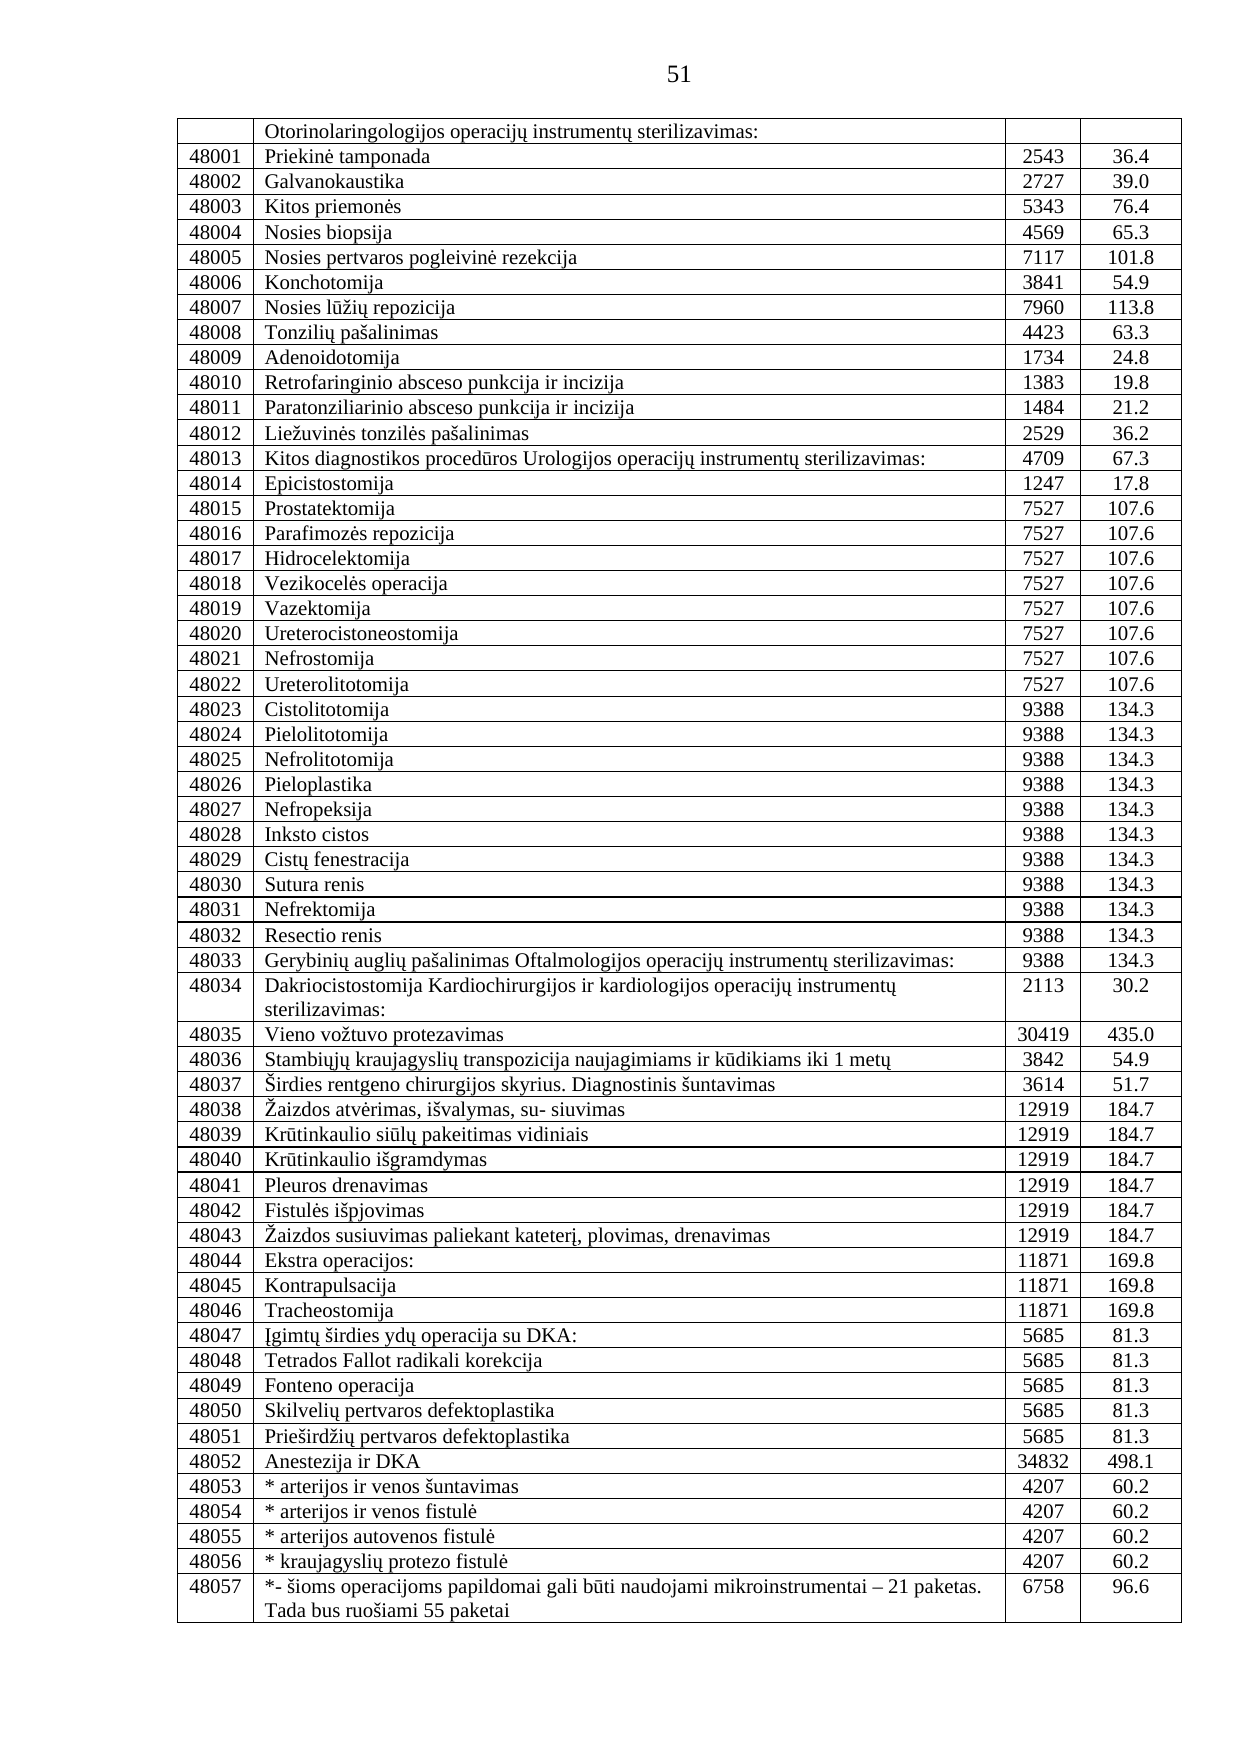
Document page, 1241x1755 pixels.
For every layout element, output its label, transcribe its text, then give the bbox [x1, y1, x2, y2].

table_cell 48016 [178, 521, 253, 545]
table_cell * arterijos autovenos fistulė [254, 1524, 1005, 1548]
table_cell 48002 [178, 169, 253, 193]
table_cell Širdies rentgeno chirurgijos skyrius. Diagnostinis šuntavimas [254, 1072, 1005, 1096]
table_cell 3614 [1006, 1072, 1080, 1096]
table_cell 36.4 [1081, 144, 1181, 168]
table_cell 81.3 [1081, 1399, 1181, 1422]
table_cell 184.7 [1081, 1097, 1181, 1121]
table_cell 12919 [1006, 1223, 1080, 1247]
table_cell 48023 [178, 697, 253, 721]
table_cell 48009 [178, 345, 253, 369]
table_cell 48055 [178, 1524, 253, 1548]
table_cell Fonteno operacija [254, 1373, 1005, 1397]
table_cell Pielolitotomija [254, 722, 1005, 746]
table_cell 5685 [1006, 1373, 1080, 1397]
table_cell 9388 [1006, 822, 1080, 846]
table_cell Tonzilių pašalinimas [254, 320, 1005, 344]
table_cell 134.3 [1081, 847, 1181, 871]
table_cell 1383 [1006, 370, 1080, 394]
table_cell 5685 [1006, 1399, 1080, 1422]
table_cell 134.3 [1081, 822, 1181, 846]
table_cell 48039 [178, 1122, 253, 1146]
table_cell Parafimozės repozicija [254, 521, 1005, 545]
table_cell 30.2 [1081, 973, 1181, 1021]
table_cell 435.0 [1081, 1022, 1181, 1046]
table_cell 184.7 [1081, 1148, 1181, 1171]
table_cell 4709 [1006, 446, 1080, 469]
table_cell Žaizdos susiuvimas paliekant kateterį, plovimas, drenavimas [254, 1223, 1005, 1247]
table_cell Resectio renis [254, 923, 1005, 947]
table_cell 2543 [1006, 144, 1080, 168]
table_cell [1081, 119, 1181, 143]
table_cell 48052 [178, 1449, 253, 1473]
table_cell Liežuvinės tonzilės pašalinimas [254, 420, 1005, 444]
table_cell 7527 [1006, 646, 1080, 670]
table_cell 134.3 [1081, 948, 1181, 972]
table_cell Krūtinkaulio išgramdymas [254, 1148, 1005, 1171]
table_cell 48013 [178, 446, 253, 469]
table_cell Nosies pertvaros pogleivinė rezekcija [254, 245, 1005, 269]
table_cell Epicistostomija [254, 471, 1005, 495]
table_cell 11871 [1006, 1248, 1080, 1272]
table_cell 48011 [178, 395, 253, 419]
table_cell 63.3 [1081, 320, 1181, 344]
table_cell 184.7 [1081, 1173, 1181, 1197]
table_cell Vezikocelės operacija [254, 571, 1005, 595]
table_cell 107.6 [1081, 496, 1181, 520]
table_cell 48045 [178, 1273, 253, 1297]
table_cell 7117 [1006, 245, 1080, 269]
table_cell 107.6 [1081, 671, 1181, 696]
table_cell 48004 [178, 220, 253, 244]
table_cell 169.8 [1081, 1248, 1181, 1272]
table_cell 48010 [178, 370, 253, 394]
table_cell 184.7 [1081, 1122, 1181, 1146]
table_cell 11871 [1006, 1273, 1080, 1297]
table_cell 48012 [178, 420, 253, 444]
table_cell 48047 [178, 1323, 253, 1347]
table_cell 1247 [1006, 471, 1080, 495]
table_cell 12919 [1006, 1097, 1080, 1121]
table_cell 48007 [178, 295, 253, 319]
table_cell 48017 [178, 546, 253, 570]
table_cell 9388 [1006, 923, 1080, 947]
table_cell 60.2 [1081, 1499, 1181, 1523]
table_cell Nefrostomija [254, 646, 1005, 670]
table_cell 48044 [178, 1248, 253, 1272]
table_cell 134.3 [1081, 898, 1181, 921]
table_cell 7960 [1006, 295, 1080, 319]
table_cell 48029 [178, 847, 253, 871]
table_cell 65.3 [1081, 220, 1181, 244]
table_cell Prostatektomija [254, 496, 1005, 520]
table_cell 48057 [178, 1574, 253, 1622]
table_cell 9388 [1006, 948, 1080, 972]
table_cell 134.3 [1081, 772, 1181, 796]
table_cell 48020 [178, 621, 253, 645]
table_cell 107.6 [1081, 571, 1181, 595]
table_cell [178, 119, 253, 143]
table_cell Kontrapulsacija [254, 1273, 1005, 1297]
table_cell 2529 [1006, 420, 1080, 444]
table_cell 48035 [178, 1022, 253, 1046]
table_cell 48043 [178, 1223, 253, 1247]
table_cell 48033 [178, 948, 253, 972]
table_cell *- šioms operacijoms papildomai gali būti naudojami mikroinstrumentai – 21 paketas. Tada bus ruošiami 55 paketai [254, 1574, 1005, 1622]
table_cell 9388 [1006, 872, 1080, 896]
table_cell 9388 [1006, 797, 1080, 821]
table_cell 48036 [178, 1047, 253, 1071]
table_cell 36.2 [1081, 420, 1181, 444]
table_cell 39.0 [1081, 169, 1181, 193]
table_cell 48001 [178, 144, 253, 168]
table_cell [1006, 119, 1080, 143]
table_cell Konchotomija [254, 270, 1005, 294]
table_cell Skilvelių pertvaros defektoplastika [254, 1399, 1005, 1422]
table_cell Krūtinkaulio siūlų pakeitimas vidiniais [254, 1122, 1005, 1146]
table_cell 7527 [1006, 621, 1080, 645]
table_cell Galvanokaustika [254, 169, 1005, 193]
table_cell 7527 [1006, 546, 1080, 570]
table_cell 5685 [1006, 1424, 1080, 1448]
table_cell Nefrektomija [254, 898, 1005, 921]
table_cell 9388 [1006, 722, 1080, 746]
table_cell 11871 [1006, 1298, 1080, 1322]
table_cell 184.7 [1081, 1198, 1181, 1222]
table_cell 7527 [1006, 571, 1080, 595]
table_cell 2113 [1006, 973, 1080, 1021]
table_cell 9388 [1006, 847, 1080, 871]
table_cell 101.8 [1081, 245, 1181, 269]
table_cell Tracheostomija [254, 1298, 1005, 1322]
table_cell 48046 [178, 1298, 253, 1322]
table_cell 30419 [1006, 1022, 1080, 1046]
table_cell 51.7 [1081, 1072, 1181, 1096]
table_cell Retrofaringinio absceso punkcija ir incizija [254, 370, 1005, 394]
table_cell 3842 [1006, 1047, 1080, 1071]
table_cell 48022 [178, 671, 253, 696]
table_cell 48053 [178, 1474, 253, 1498]
table_cell Cistolitotomija [254, 697, 1005, 721]
table_cell Cistų fenestracija [254, 847, 1005, 871]
table_cell 21.2 [1081, 395, 1181, 419]
table_cell Inksto cistos [254, 822, 1005, 846]
table_cell 48027 [178, 797, 253, 821]
table_cell 48034 [178, 973, 253, 1021]
table_cell 48028 [178, 822, 253, 846]
table_cell Sutura renis [254, 872, 1005, 896]
table_cell 48024 [178, 722, 253, 746]
table_cell Ekstra operacijos: [254, 1248, 1005, 1272]
table_cell 184.7 [1081, 1223, 1181, 1247]
table_cell 48041 [178, 1173, 253, 1197]
table_cell Adenoidotomija [254, 345, 1005, 369]
table_cell 107.6 [1081, 546, 1181, 570]
table_cell 1484 [1006, 395, 1080, 419]
table_cell 48018 [178, 571, 253, 595]
table_cell 3841 [1006, 270, 1080, 294]
table_cell 48048 [178, 1348, 253, 1372]
table_cell 12919 [1006, 1173, 1080, 1197]
table_cell Žaizdos atvėrimas, išvalymas, su- siuvimas [254, 1097, 1005, 1121]
table_cell 9388 [1006, 747, 1080, 771]
table_cell 12919 [1006, 1198, 1080, 1222]
table_cell Priekinė tamponada [254, 144, 1005, 168]
table_cell 17.8 [1081, 471, 1181, 495]
table_cell 134.3 [1081, 923, 1181, 947]
table_cell 24.8 [1081, 345, 1181, 369]
table_cell 134.3 [1081, 747, 1181, 771]
table_cell Paratonziliarinio absceso punkcija ir incizija [254, 395, 1005, 419]
table_cell Ureterocistoneostomija [254, 621, 1005, 645]
table_cell 48037 [178, 1072, 253, 1096]
table_cell 9388 [1006, 772, 1080, 796]
table_cell 7527 [1006, 521, 1080, 545]
table_cell 107.6 [1081, 621, 1181, 645]
table_cell Pieloplastika [254, 772, 1005, 796]
table_cell Vazektomija [254, 596, 1005, 620]
table_cell 48030 [178, 872, 253, 896]
table_cell 48003 [178, 195, 253, 218]
table_cell 48019 [178, 596, 253, 620]
table_cell 5685 [1006, 1323, 1080, 1347]
table_cell 107.6 [1081, 521, 1181, 545]
table_cell 96.6 [1081, 1574, 1181, 1622]
table_cell 5343 [1006, 195, 1080, 218]
table_cell 4423 [1006, 320, 1080, 344]
table_cell 4207 [1006, 1524, 1080, 1548]
table_cell Nefropeksija [254, 797, 1005, 821]
table_cell Įgimtų širdies ydų operacija su DKA: [254, 1323, 1005, 1347]
table_cell 60.2 [1081, 1524, 1181, 1548]
table_cell 7527 [1006, 596, 1080, 620]
table_cell 81.3 [1081, 1323, 1181, 1347]
table_cell Pleuros drenavimas [254, 1173, 1005, 1197]
table_cell 113.8 [1081, 295, 1181, 319]
table_cell Vieno vožtuvo protezavimas [254, 1022, 1005, 1046]
table_cell Dakriocistostomija Kardiochirurgijos ir kardiologijos operacijų instrumentų sterilizavimas: [254, 973, 1005, 1021]
table_cell Hidrocelektomija [254, 546, 1005, 570]
table_cell 48038 [178, 1097, 253, 1121]
table_cell 134.3 [1081, 697, 1181, 721]
table_cell 54.9 [1081, 270, 1181, 294]
table_cell 498.1 [1081, 1449, 1181, 1473]
table_cell Nosies lūžių repozicija [254, 295, 1005, 319]
table_cell 81.3 [1081, 1373, 1181, 1397]
table_cell Nefrolitotomija [254, 747, 1005, 771]
table_cell 48015 [178, 496, 253, 520]
table_cell 48026 [178, 772, 253, 796]
table_cell Stambiųjų kraujagyslių transpozicija naujagimiams ir kūdikiams iki 1 metų [254, 1047, 1005, 1071]
table_cell 48014 [178, 471, 253, 495]
table_cell 48051 [178, 1424, 253, 1448]
table_cell Kitos diagnostikos procedūros Urologijos operacijų instrumentų sterilizavimas: [254, 446, 1005, 469]
table_cell 48006 [178, 270, 253, 294]
table_cell 48040 [178, 1148, 253, 1171]
table_cell 19.8 [1081, 370, 1181, 394]
table_cell Nosies biopsija [254, 220, 1005, 244]
table_cell Otorinolaringologijos operacijų instrumentų sterilizavimas: [254, 119, 1005, 143]
table_cell * arterijos ir venos šuntavimas [254, 1474, 1005, 1498]
table_cell 60.2 [1081, 1549, 1181, 1573]
table_cell 4207 [1006, 1474, 1080, 1498]
table_cell 1734 [1006, 345, 1080, 369]
table_cell 134.3 [1081, 872, 1181, 896]
table_cell 76.4 [1081, 195, 1181, 218]
table_cell 134.3 [1081, 722, 1181, 746]
table_cell Kitos priemonės [254, 195, 1005, 218]
table_cell 4569 [1006, 220, 1080, 244]
table_cell 134.3 [1081, 797, 1181, 821]
table_cell 6758 [1006, 1574, 1080, 1622]
table_cell 2727 [1006, 169, 1080, 193]
table_cell 9388 [1006, 898, 1080, 921]
table_cell 48008 [178, 320, 253, 344]
table_cell 48050 [178, 1399, 253, 1422]
table_cell 12919 [1006, 1122, 1080, 1146]
table_cell Anestezija ir DKA [254, 1449, 1005, 1473]
table_cell Ureterolitotomija [254, 671, 1005, 696]
table_cell 34832 [1006, 1449, 1080, 1473]
table_cell 107.6 [1081, 596, 1181, 620]
table_cell 107.6 [1081, 646, 1181, 670]
table_cell 4207 [1006, 1549, 1080, 1573]
table_cell 4207 [1006, 1499, 1080, 1523]
table_cell 169.8 [1081, 1273, 1181, 1297]
table_cell Tetrados Fallot radikali korekcija [254, 1348, 1005, 1372]
table_cell 81.3 [1081, 1424, 1181, 1448]
table_cell 48049 [178, 1373, 253, 1397]
table_cell 7527 [1006, 671, 1080, 696]
table_cell 9388 [1006, 697, 1080, 721]
table_cell 48054 [178, 1499, 253, 1523]
table_cell 81.3 [1081, 1348, 1181, 1372]
table_cell Prieširdžių pertvaros defektoplastika [254, 1424, 1005, 1448]
table_cell 5685 [1006, 1348, 1080, 1372]
table_cell * arterijos ir venos fistulė [254, 1499, 1005, 1523]
table_cell 48025 [178, 747, 253, 771]
table_cell 48005 [178, 245, 253, 269]
table_cell Fistulės išpjovimas [254, 1198, 1005, 1222]
table_cell 48031 [178, 898, 253, 921]
table_cell 48056 [178, 1549, 253, 1573]
table_cell 48021 [178, 646, 253, 670]
table_cell Gerybinių auglių pašalinimas Oftalmologijos operacijų instrumentų sterilizavimas: [254, 948, 1005, 972]
table_cell 67.3 [1081, 446, 1181, 469]
table_cell 169.8 [1081, 1298, 1181, 1322]
table_cell 54.9 [1081, 1047, 1181, 1071]
table_cell 12919 [1006, 1148, 1080, 1171]
table_cell * kraujagyslių protezo fistulė [254, 1549, 1005, 1573]
table_cell 7527 [1006, 496, 1080, 520]
table_cell 48032 [178, 923, 253, 947]
table_cell 48042 [178, 1198, 253, 1222]
table_cell 60.2 [1081, 1474, 1181, 1498]
